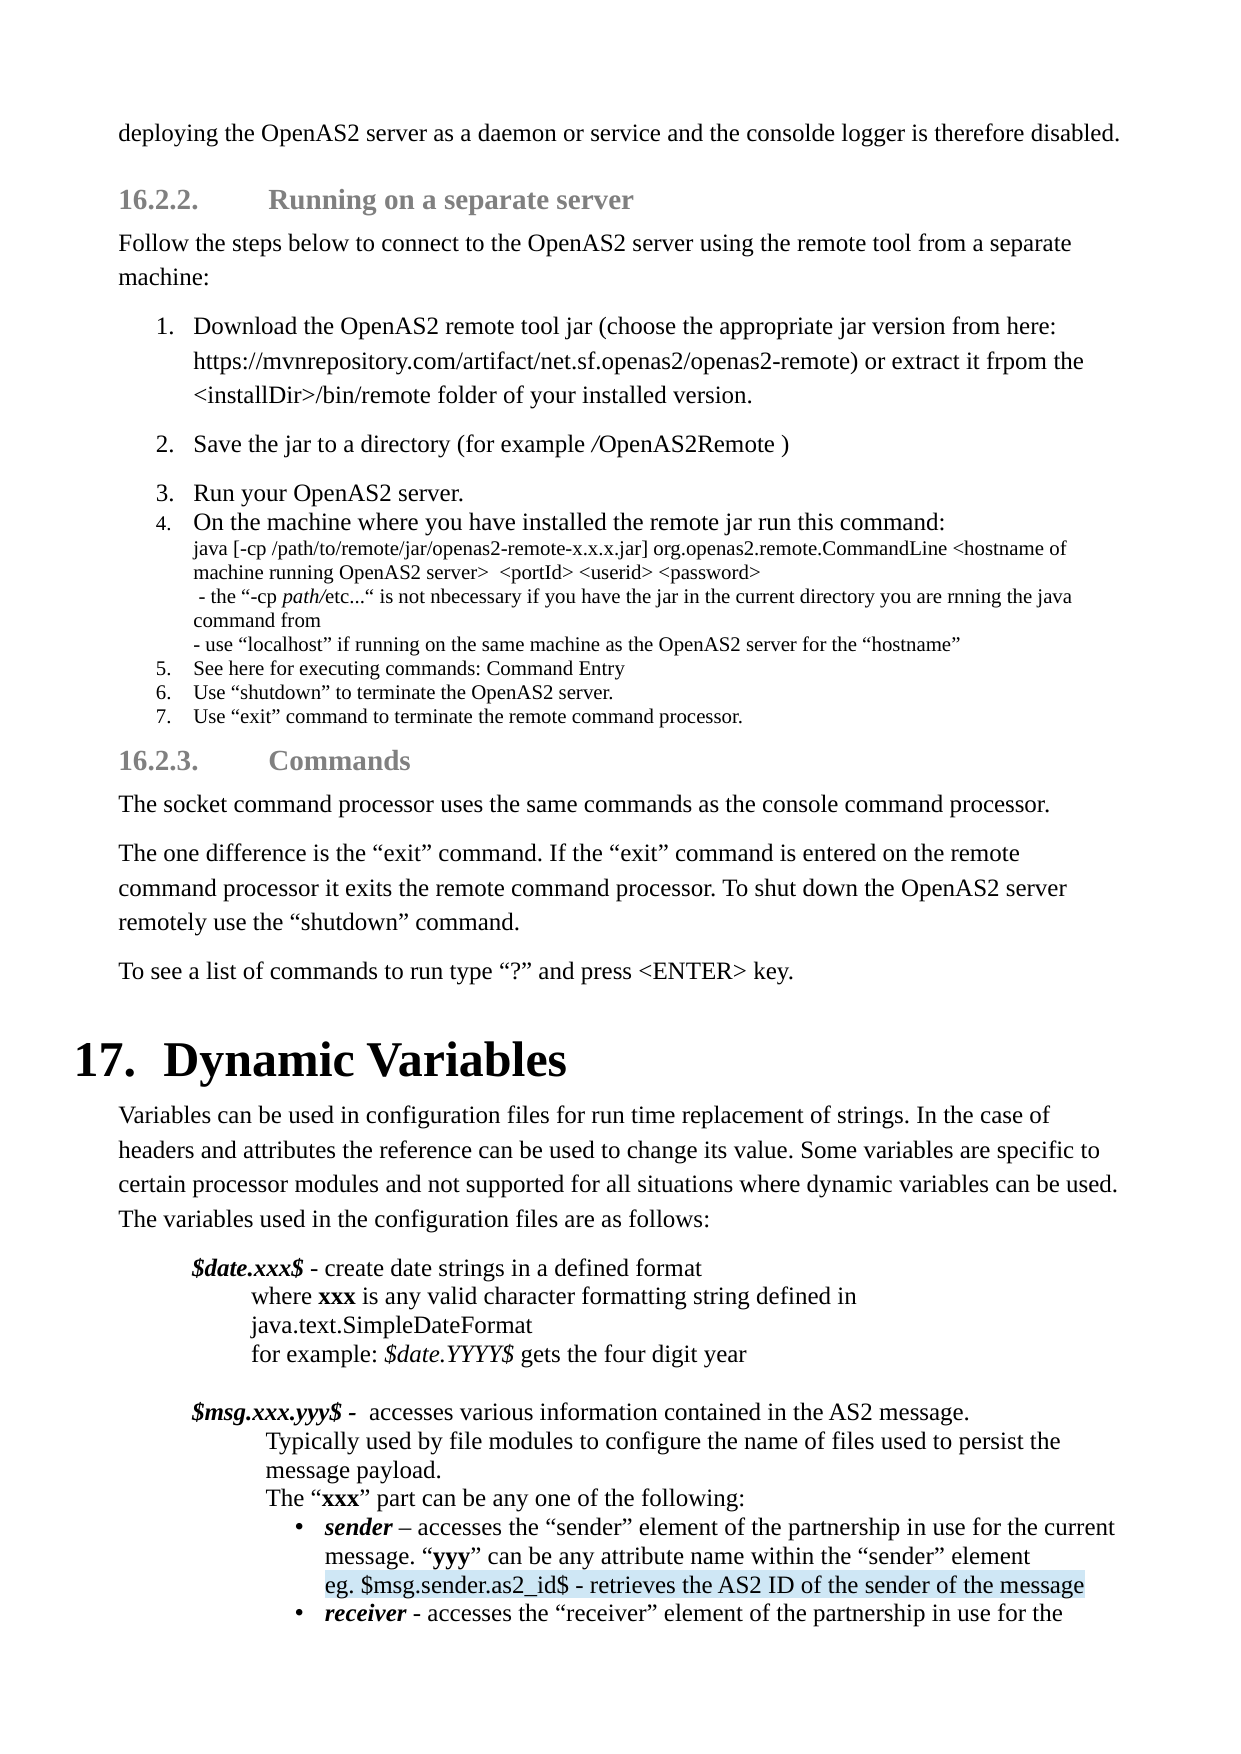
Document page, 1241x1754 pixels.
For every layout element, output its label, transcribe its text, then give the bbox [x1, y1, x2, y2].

subtitle $date.xxx$ - create date strings in a defined format [162, 1253, 1122, 1281]
text The socket command processor uses the same commands as the console command processor. [118, 789, 1122, 818]
list Use “exit” command to terminate the remote command processor. [156, 704, 1122, 728]
text Variables can be used in configuration files for run time replacement of strings. In the case of headers and attributes the reference can be used to change its value. Some variables are specific to certain processor modules and not supported for all situations where dynamic variables can be used. The variables used in the configuration files are as follows: [118, 1100, 1122, 1232]
list Use “shutdown” to terminate the OpenAS2 server. [156, 680, 1122, 704]
subtitle Dynamic Variables [73, 1030, 1122, 1088]
list See here for executing commands: Command Entry [156, 656, 1122, 680]
list receiver - accesses the “receiver” element of the partnership in use for the [295, 1598, 1122, 1627]
list sender – accesses the “sender” element of the partnership in use for the current message. “yyy” can be any attribute name within the “sender” element eg. $msg.sender.as2_id$ - retrieves the AS2 ID of the sender of the message [295, 1512, 1122, 1598]
subtitle Typically used by file modules to configure the name of files used to persist the message payload. [236, 1426, 1122, 1483]
text The one difference is the “exit” command. If the “exit” command is entered on the remote command processor it exits the remote command processor. To shut down the OpenAS2 server remotely use the “shutdown” command. [118, 838, 1122, 936]
list where xxx is any valid character formatting string defined in java.text.SimpleDateFormat for example: $date.YYYY$ gets the four digit year [221, 1281, 1122, 1368]
text To see a list of commands to run type “?” and press <ENTER> key. [118, 956, 1122, 985]
text Follow the steps below to connect to the OpenAS2 server using the remote tool from a separate machine: [118, 228, 1122, 291]
subtitle The “xxx” part can be any one of the following: [236, 1483, 1122, 1512]
subtitle Commands [118, 743, 1122, 777]
list Download the OpenAS2 remote tool jar (choose the appropriate jar version from here: https://mvnrepository.com/artifact/net.sf.openas2/openas2-remote) or extract it frpom the <installDir>/bin/remote folder of your installed version. [156, 311, 1122, 409]
text deploying the OpenAS2 server as a daemon or service and the consolde logger is therefore disabled. [118, 118, 1122, 147]
list Run your OpenAS2 server. [156, 478, 1122, 507]
subtitle $msg.xxx.yyy$ - accesses various information contained in the AS2 message. [162, 1397, 1122, 1426]
subtitle Running on a separate server [118, 182, 1122, 215]
list Save the jar to a directory (for example /OpenAS2Remote ) [156, 429, 1122, 458]
list On the machine where you have installed the remote jar run this command: java [-cp /path/to/remote/jar/openas2-remote-x.x.x.jar] org.openas2.remote.CommandLine <hostname of machine running OpenAS2 server> <portId> <userid> <password> - the “-cp path/etc...“ is not nbecessary if you have the jar in the current directory you are rnning the java command from - use “localhost” if running on the same machine as the OpenAS2 server for the “hostname” [156, 507, 1122, 656]
